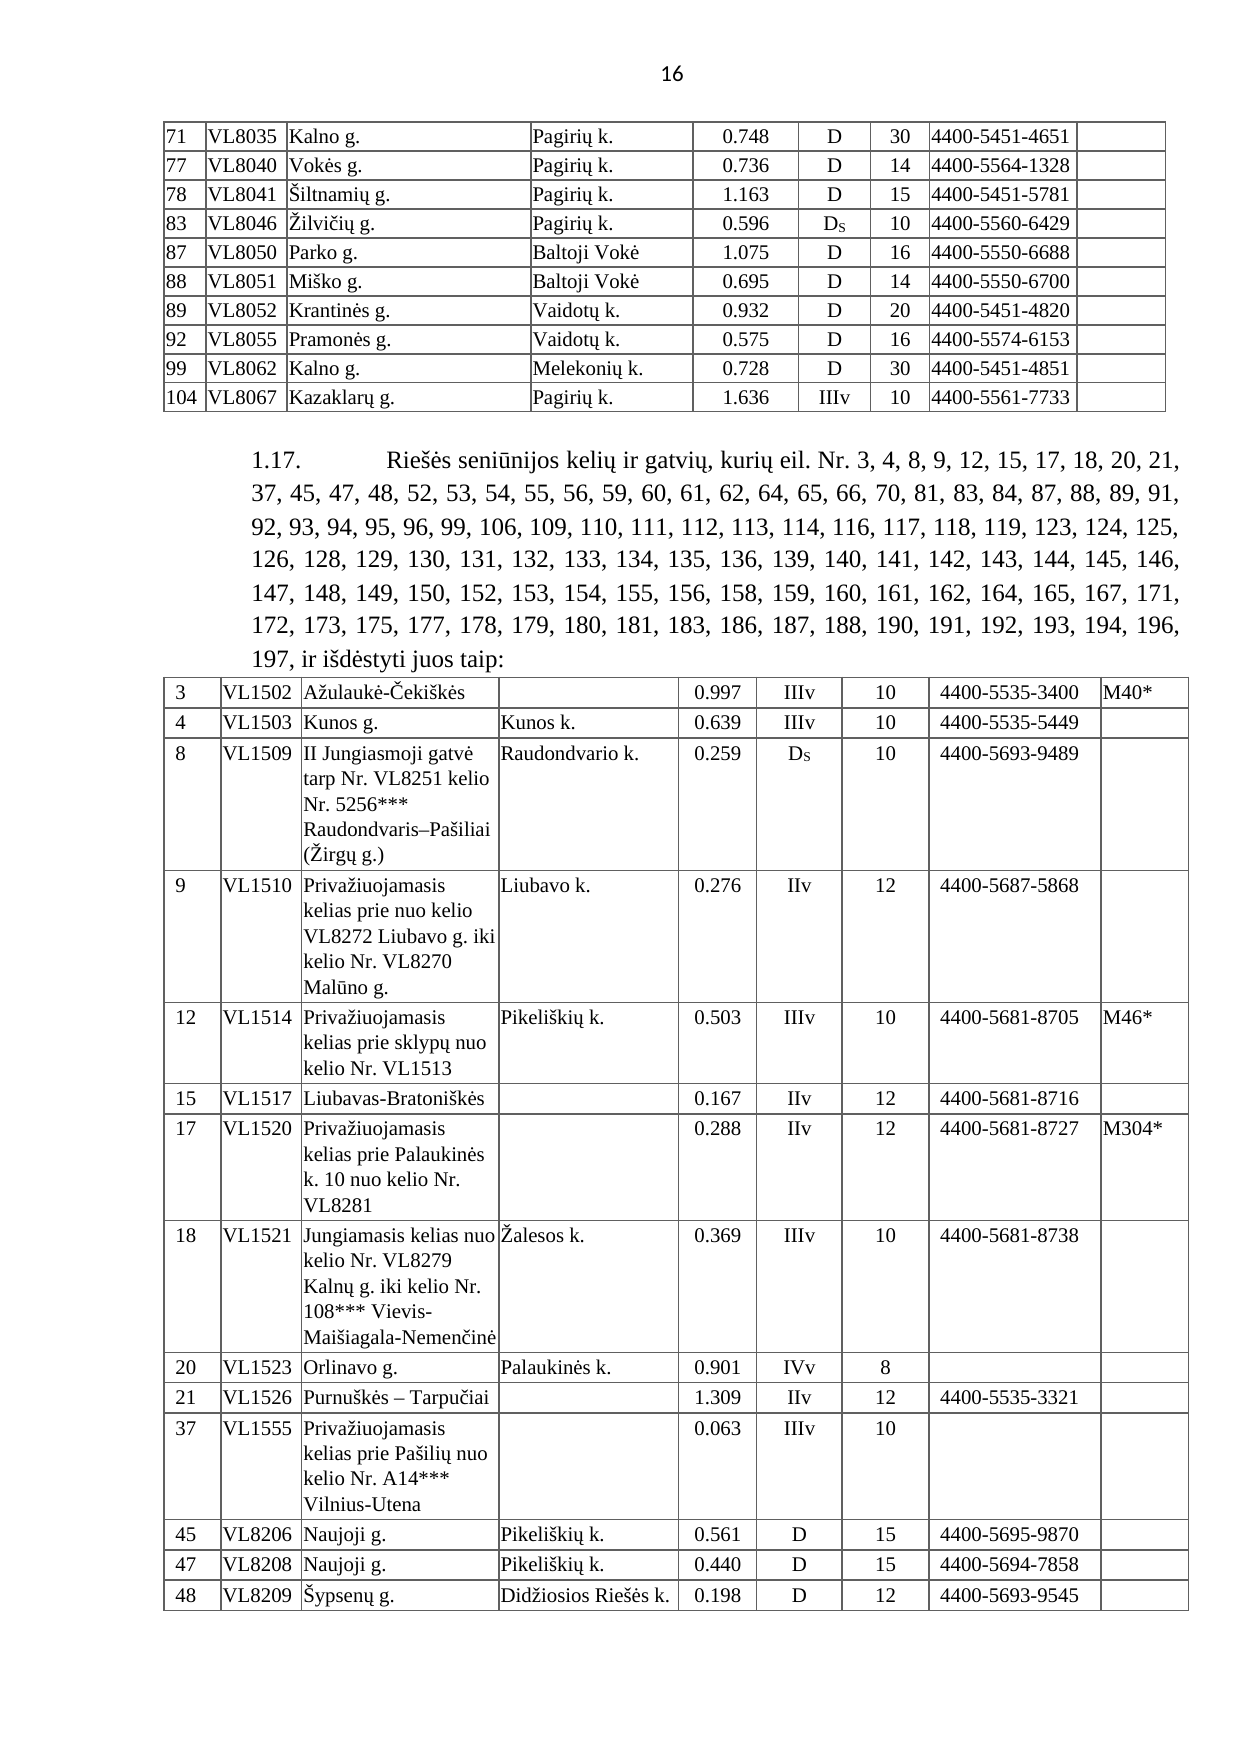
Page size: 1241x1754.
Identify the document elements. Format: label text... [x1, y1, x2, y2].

table_cell Jungiamasis kelias nuo kelio Nr. VL8279 Kalnų g. iki kelio Nr. 108*** Vievis-Maišiagala-Nemenčinė [302, 1221, 498, 1352]
table_cell 0.728 [694, 355, 798, 382]
table_cell Liubavas-Bratoniškės [302, 1084, 498, 1113]
table_cell 20 [165, 1353, 220, 1382]
table_cell VL8055 [207, 326, 286, 353]
table_cell Privažiuojamasis kelias prie nuo kelio VL8272 Liubavo g. iki kelio Nr. VL8270 Malūno g. [302, 871, 498, 1002]
table_cell Liubavo k. [500, 871, 678, 1002]
table_cell 4400-5550-6688 [930, 239, 1076, 266]
table_cell Pikeliškių k. [500, 1551, 678, 1579]
table_cell Pagirių k. [532, 152, 692, 179]
table_cell 1.163 [694, 181, 798, 208]
table_cell 0.276 [679, 871, 756, 1002]
table_cell Purnuškės – Tarpučiai [302, 1383, 498, 1412]
table_cell D [799, 152, 870, 179]
table_cell VL8041 [207, 181, 286, 208]
table_cell Miško g. [288, 268, 530, 295]
table_cell [1102, 1221, 1188, 1352]
table_cell 15 [871, 181, 929, 208]
table_cell IIIv [757, 1221, 841, 1352]
table_cell Kunos k. [500, 709, 678, 737]
table_cell 30 [871, 123, 929, 150]
table_cell 9 [165, 871, 220, 1002]
table_cell VL8206 [222, 1520, 301, 1549]
table_cell VL8209 [222, 1581, 301, 1610]
table_cell 0.198 [679, 1581, 756, 1610]
table_cell 16 [871, 239, 929, 266]
table_cell 4 [165, 709, 220, 737]
table_cell Didžiosios Riešės k. [500, 1581, 678, 1610]
table_cell [1102, 1581, 1188, 1610]
table_cell [500, 1115, 678, 1219]
table_cell M304* [1102, 1115, 1188, 1219]
table_cell Vokės g. [288, 152, 530, 179]
table_cell 4400-5451-5781 [930, 181, 1076, 208]
table_cell Krantinės g. [288, 297, 530, 324]
table_cell Kalno g. [288, 355, 530, 382]
table_cell 71 [165, 123, 205, 150]
table_cell Šiltnamių g. [288, 181, 530, 208]
table_cell 12 [843, 1084, 928, 1113]
table_cell 0.440 [679, 1551, 756, 1579]
table_cell VL1514 [222, 1003, 301, 1083]
table_cell 4400-5451-4651 [930, 123, 1076, 150]
table_cell Raudondvario k. [500, 739, 678, 869]
table_cell 0.259 [679, 739, 756, 869]
table_cell 15 [165, 1084, 220, 1113]
table_cell Pikeliškių k. [500, 1003, 678, 1083]
table_cell 4400-5681-8727 [930, 1115, 1100, 1219]
table_cell 16 [871, 326, 929, 353]
table_cell D [799, 181, 870, 208]
table_header 4400-5535-3400 [930, 678, 1100, 707]
table_cell [1078, 326, 1165, 353]
table_cell VL8052 [207, 297, 286, 324]
table_cell 48 [165, 1581, 220, 1610]
table_cell IIv [757, 1383, 841, 1412]
table_cell Kalno g. [288, 123, 530, 150]
table_cell IIIv [757, 1003, 841, 1083]
table_cell 0.639 [679, 709, 756, 737]
table_cell [1078, 383, 1165, 411]
table_cell 12 [165, 1003, 220, 1083]
table_cell 17 [165, 1115, 220, 1219]
table_cell 0.561 [679, 1520, 756, 1549]
table_cell 10 [843, 1414, 928, 1519]
table_header VL1502 [222, 678, 301, 707]
table_cell VL8035 [207, 123, 286, 150]
table_cell Vaidotų k. [532, 297, 692, 324]
table_cell Privažiuojamasis kelias prie Palaukinės k. 10 nuo kelio Nr. VL8281 [302, 1115, 498, 1219]
table_cell 77 [165, 152, 205, 179]
table_cell 89 [165, 297, 205, 324]
table_cell 10 [871, 383, 929, 411]
table_cell 10 [843, 709, 928, 737]
table_cell 12 [843, 1581, 928, 1610]
table_cell 0.167 [679, 1084, 756, 1113]
table_cell [930, 1414, 1100, 1519]
table_cell 87 [165, 239, 205, 266]
table_cell Šypsenų g. [302, 1581, 498, 1610]
table_cell VL1509 [222, 739, 301, 869]
table_cell [1102, 739, 1188, 869]
table_cell VL1526 [222, 1383, 301, 1412]
table_cell D [757, 1551, 841, 1579]
table_cell [1078, 181, 1165, 208]
table_cell 4400-5451-4851 [930, 355, 1076, 382]
table_cell VL1510 [222, 871, 301, 1002]
table_cell [500, 1414, 678, 1519]
table_cell Pagirių k. [532, 383, 692, 411]
table_cell Baltoji Vokė [532, 239, 692, 266]
table_cell 4400-5681-8716 [930, 1084, 1100, 1113]
table_cell D [799, 297, 870, 324]
table_cell 4400-5535-3321 [930, 1383, 1100, 1412]
table_cell 4400-5681-8705 [930, 1003, 1100, 1083]
table_header M40* [1102, 678, 1188, 707]
table_cell IIv [757, 1084, 841, 1113]
table_cell Kunos g. [302, 709, 498, 737]
text 1.17. Riešės seniūnijos kelių ir gatvių, kurių eil. Nr. 3, 4, 8, 9, 12, 15, 17, 18, 20, 21, 37, 45, 47, 48, 52, 53, 54, 55, 56, 59, 60, 61, 62, 64, 65, 66, 70, 81, 83, 84, 87, 88, 89, 91, 92, 93, 94, 95, 96, 99, 106, 109, 110, 111, 112, 113, 114, 116, 117, 118, 119, 123, 124, 125, 126, 128, 129, 130, 131, 132, 133, 134, 135, 136, 139, 140, 141, 142, 143, 144, 145, 146, 147, 148, 149, 150, 152, 153, 154, 155, 156, 158, 159, 160, 161, 162, 164, 165, 167, 171, 172, 173, 175, 177, 178, 179, 180, 181, 183, 186, 187, 188, 190, 191, 192, 193, 194, 196, 197, ir išdėstyti juos taip: [251, 446, 1181, 672]
table_cell VL8067 [207, 383, 286, 411]
table_cell IIv [757, 1115, 841, 1219]
table_cell [500, 1084, 678, 1113]
table_cell IIv [757, 871, 841, 1002]
table_cell 18 [165, 1221, 220, 1352]
table_cell Pikeliškių k. [500, 1520, 678, 1549]
table_cell IIIv [799, 383, 870, 411]
table_header 0.997 [679, 678, 756, 707]
table_cell VL1523 [222, 1353, 301, 1382]
table_cell 30 [871, 355, 929, 382]
table_cell D [799, 355, 870, 382]
table_cell 83 [165, 210, 205, 237]
table_cell 10 [843, 1003, 928, 1083]
table_cell 0.736 [694, 152, 798, 179]
table_header IIIv [757, 678, 841, 707]
table_cell 4400-5451-4820 [930, 297, 1076, 324]
table_cell VL1517 [222, 1084, 301, 1113]
table_cell [1102, 1353, 1188, 1382]
table_cell VL1555 [222, 1414, 301, 1519]
table_cell D [799, 326, 870, 353]
table_cell 0.503 [679, 1003, 756, 1083]
table_cell Pagirių k. [532, 181, 692, 208]
table_cell 4400-5687-5868 [930, 871, 1100, 1002]
table_cell [1078, 239, 1165, 266]
table_cell 14 [871, 268, 929, 295]
table_cell [1078, 152, 1165, 179]
table_cell 4400-5560-6429 [930, 210, 1076, 237]
table_cell Naujoji g. [302, 1551, 498, 1579]
table_cell 0.288 [679, 1115, 756, 1219]
table_cell 0.932 [694, 297, 798, 324]
table_cell 4400-5550-6700 [930, 268, 1076, 295]
table_cell Baltoji Vokė [532, 268, 692, 295]
table_cell 10 [843, 739, 928, 869]
table_cell [1078, 297, 1165, 324]
table_header Ažulaukė-Čekiškės [302, 678, 498, 707]
table_cell Privažiuojamasis kelias prie Pašilių nuo kelio Nr. A14*** Vilnius-Utena [302, 1414, 498, 1519]
table_cell 0.748 [694, 123, 798, 150]
table_cell Žilvičių g. [288, 210, 530, 237]
table_cell IIIv [757, 1414, 841, 1519]
table_cell 78 [165, 181, 205, 208]
table_cell 4400-5681-8738 [930, 1221, 1100, 1352]
table_cell VL8050 [207, 239, 286, 266]
table_cell VL8051 [207, 268, 286, 295]
table_cell [1102, 1414, 1188, 1519]
table_cell 92 [165, 326, 205, 353]
table_cell D [799, 123, 870, 150]
table_cell 47 [165, 1551, 220, 1579]
table_cell [1078, 355, 1165, 382]
table_cell IIIv [757, 709, 841, 737]
table_cell 12 [843, 1383, 928, 1412]
table_cell Privažiuojamasis kelias prie sklypų nuo kelio Nr. VL1513 [302, 1003, 498, 1083]
table_cell 14 [871, 152, 929, 179]
table_cell [1102, 709, 1188, 737]
table_cell Kazaklarų g. [288, 383, 530, 411]
table_cell 12 [843, 1115, 928, 1219]
table_cell [1102, 871, 1188, 1002]
table_cell M46* [1102, 1003, 1188, 1083]
table_cell 10 [843, 1221, 928, 1352]
table_cell VL8062 [207, 355, 286, 382]
table_cell VL1520 [222, 1115, 301, 1219]
table_cell 99 [165, 355, 205, 382]
table_cell 4400-5535-5449 [930, 709, 1100, 737]
table_cell 4400-5574-6153 [930, 326, 1076, 353]
table_cell D [757, 1581, 841, 1610]
table_cell D [799, 239, 870, 266]
table_cell IVv [757, 1353, 841, 1382]
table_cell 4400-5693-9545 [930, 1581, 1100, 1610]
table_cell 0.369 [679, 1221, 756, 1352]
table_cell 15 [843, 1520, 928, 1549]
table_cell DS [757, 739, 841, 869]
table_cell 0.063 [679, 1414, 756, 1519]
table_cell Pagirių k. [532, 123, 692, 150]
table_cell 4400-5693-9489 [930, 739, 1100, 869]
table_header [500, 678, 678, 707]
table_cell 4400-5564-1328 [930, 152, 1076, 179]
table_cell Orlinavo g. [302, 1353, 498, 1382]
table_cell 0.901 [679, 1353, 756, 1382]
table_cell [1102, 1383, 1188, 1412]
table_cell 0.596 [694, 210, 798, 237]
table_cell 104 [165, 383, 205, 411]
table_header 10 [843, 678, 928, 707]
table_cell 1.075 [694, 239, 798, 266]
table_cell 8 [843, 1353, 928, 1382]
table_cell 4400-5561-7733 [930, 383, 1076, 411]
table_cell Pagirių k. [532, 210, 692, 237]
table_cell VL1503 [222, 709, 301, 737]
table_cell 8 [165, 739, 220, 869]
table_cell 88 [165, 268, 205, 295]
table_cell 21 [165, 1383, 220, 1412]
table_header 3 [165, 678, 220, 707]
table_cell VL8208 [222, 1551, 301, 1579]
table_cell VL8046 [207, 210, 286, 237]
table_cell 0.695 [694, 268, 798, 295]
table_cell D [799, 268, 870, 295]
table_cell 1.309 [679, 1383, 756, 1412]
table_cell Palaukinės k. [500, 1353, 678, 1382]
table_cell [1078, 123, 1165, 150]
table_cell Melekonių k. [532, 355, 692, 382]
table_cell 4400-5695-9870 [930, 1520, 1100, 1549]
table_cell VL1521 [222, 1221, 301, 1352]
table_cell Pramonės g. [288, 326, 530, 353]
table_cell 15 [843, 1551, 928, 1579]
table_cell VL8040 [207, 152, 286, 179]
table_cell 45 [165, 1520, 220, 1549]
table_cell 10 [871, 210, 929, 237]
table_cell D [757, 1520, 841, 1549]
table_cell 37 [165, 1414, 220, 1519]
table_cell II Jungiasmoji gatvė tarp Nr. VL8251 kelio Nr. 5256*** Raudondvaris–Pašiliai (Žirgų g.) [302, 739, 498, 869]
table_cell DS [799, 210, 870, 237]
table_cell 20 [871, 297, 929, 324]
table_cell [1102, 1520, 1188, 1549]
table_cell 12 [843, 871, 928, 1002]
table_cell [1102, 1551, 1188, 1579]
table_cell [930, 1353, 1100, 1382]
table_cell Žalesos k. [500, 1221, 678, 1352]
table_cell 4400-5694-7858 [930, 1551, 1100, 1579]
table_cell 1.636 [694, 383, 798, 411]
table_cell [500, 1383, 678, 1412]
table_cell [1078, 210, 1165, 237]
table_cell [1078, 268, 1165, 295]
table_cell [1102, 1084, 1188, 1113]
table_cell Vaidotų k. [532, 326, 692, 353]
table_cell 0.575 [694, 326, 798, 353]
table_cell Naujoji g. [302, 1520, 498, 1549]
table_cell Parko g. [288, 239, 530, 266]
